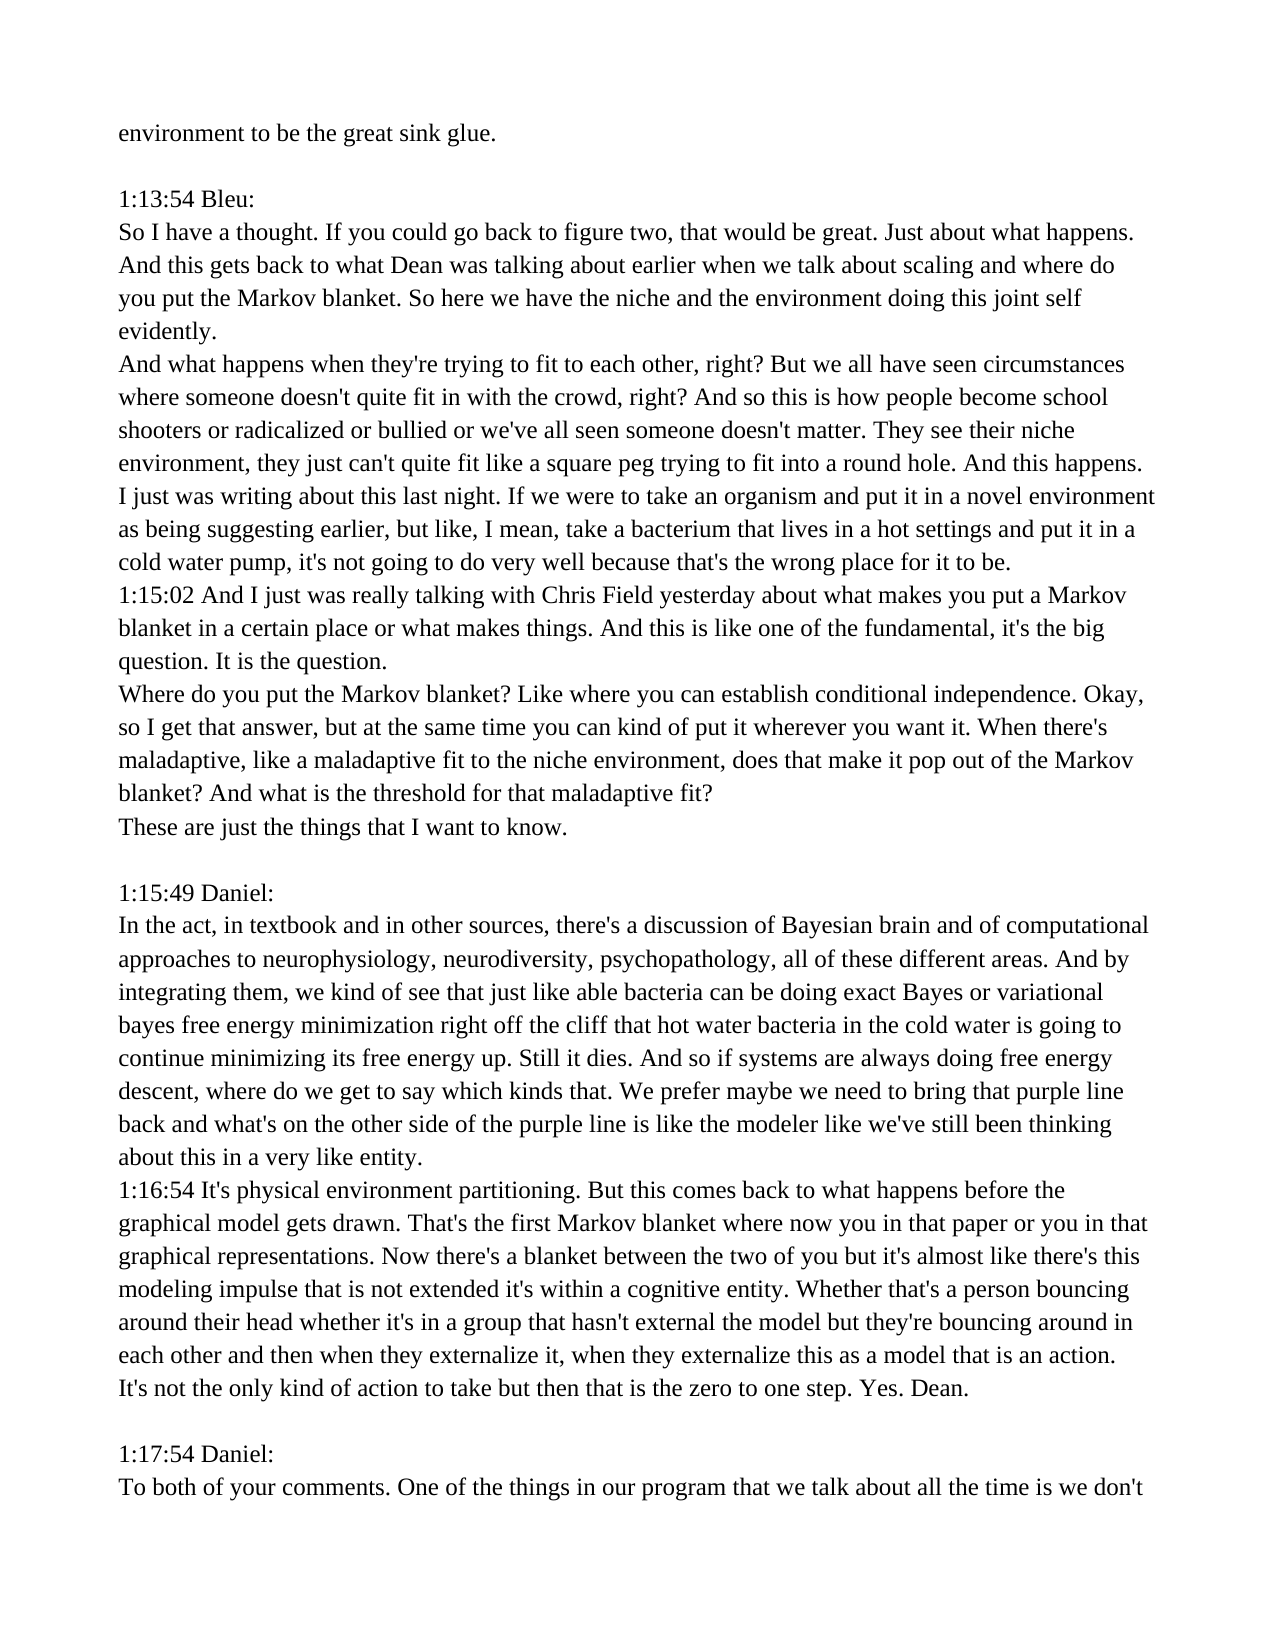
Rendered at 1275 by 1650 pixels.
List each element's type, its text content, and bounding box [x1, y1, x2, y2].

text environment to be the great sink glue. [118, 118, 1157, 147]
text I just was writing about this last night. If we were to take an organism and put it in a novel environment as being suggesting earlier, but like, I mean, take a bacterium that lives in a hot settings and put it in a cold water pump, it's not going to do very well because that's the wrong place for it to be. [118, 481, 1157, 576]
text To both of your comments. One of the things in our program that we talk about all the time is we don't [118, 1472, 1157, 1501]
text 1:15:49 Daniel: [118, 878, 1157, 906]
text 1:13:54 Bleu: [118, 184, 1157, 213]
text And what happens when they're trying to fit to each other, right? But we all have seen circumstances where someone doesn't quite fit in with the crowd, right? And so this is how people become school shooters or radicalized or bullied or we've all seen someone doesn't matter. They see their niche environment, they just can't quite fit like a square peg trying to fit into a round hole. And this happens. [118, 349, 1157, 477]
text 1:16:54 It's physical environment partitioning. But this comes back to what happens before the graphical model gets drawn. That's the first Markov blanket where now you in that paper or you in that graphical representations. Now there's a blanket between the two of you but it's almost like there's this modeling impulse that is not extended it's within a cognitive entity. Whether that's a person bouncing around their head whether it's in a group that hasn't external the model but they're bouncing around in each other and then when they externalize it, when they externalize this as a model that is an action. [118, 1175, 1157, 1369]
text 1:17:54 Daniel: [118, 1439, 1157, 1468]
text These are just the things that I want to know. [118, 812, 1157, 840]
text So I have a thought. If you could go back to figure two, that would be great. Just about what happens. And this gets back to what Dean was talking about earlier when we talk about scaling and where do you put the Markov blanket. So here we have the niche and the environment doing this joint self evidently. [118, 217, 1157, 345]
text It's not the only kind of action to take but then that is the zero to one step. Yes. Dean. [118, 1373, 1157, 1402]
text In the act, in textbook and in other sources, there's a discussion of Bayesian brain and of computational approaches to neurophysiology, neurodiversity, psychopathology, all of these different areas. And by integrating them, we kind of see that just like able bacteria can be doing exact Bayes or variational bayes free energy minimization right off the cliff that hot water bacteria in the cold water is going to continue minimizing its free energy up. Still it dies. And so if systems are always doing free energy descent, where do we get to say which kinds that. We prefer maybe we need to bring that purple line back and what's on the other side of the purple line is like the modeler like we've still been thinking about this in a very like entity. [118, 911, 1157, 1171]
text Where do you put the Markov blanket? Like where you can establish conditional independence. Okay, so I get that answer, but at the same time you can kind of put it wherever you want it. When there's maladaptive, like a maladaptive fit to the niche environment, does that make it pop out of the Markov blanket? And what is the threshold for that maladaptive fit? [118, 679, 1157, 807]
text 1:15:02 And I just was really talking with Chris Field yesterday about what makes you put a Markov blanket in a certain place or what makes things. And this is like one of the fundamental, it's the big question. It is the question. [118, 580, 1157, 675]
